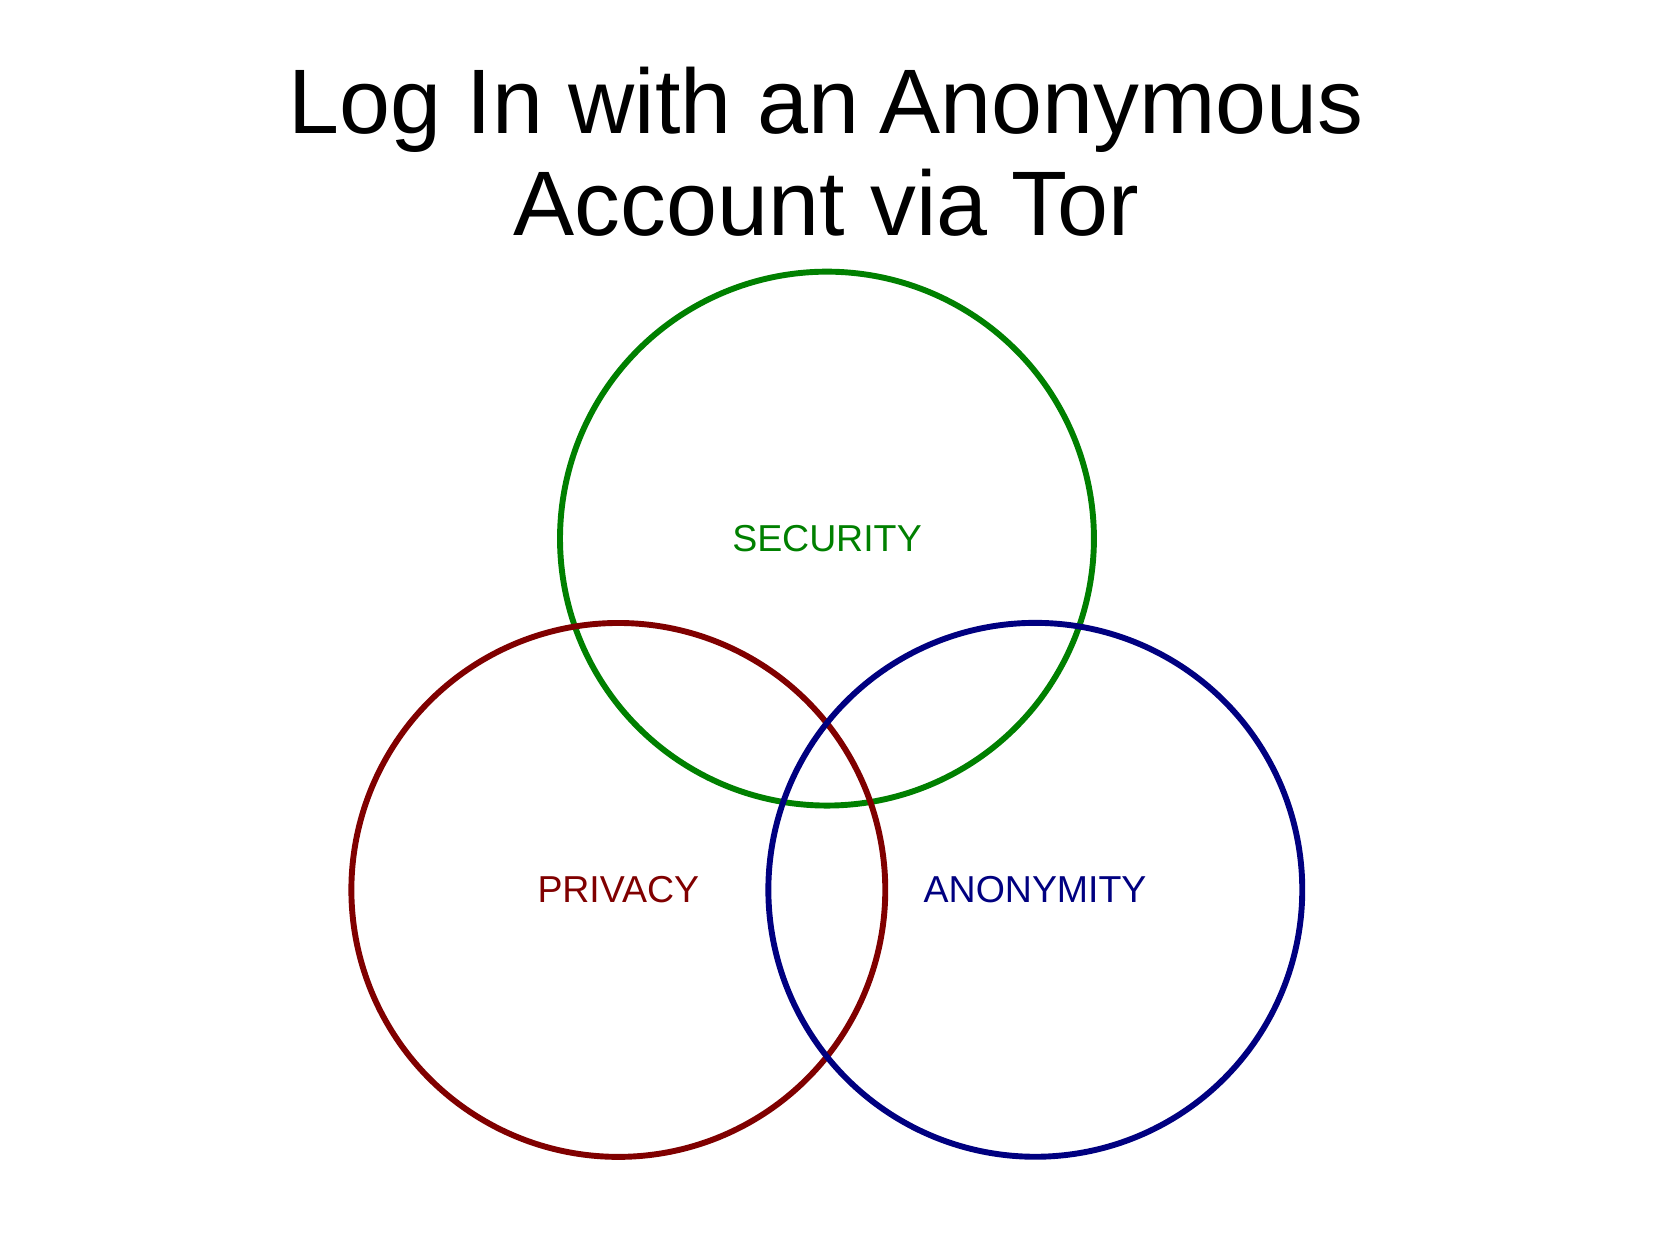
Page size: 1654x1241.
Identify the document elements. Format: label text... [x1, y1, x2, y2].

text_box SECURITY [560, 271, 1094, 722]
text_box PRIVACY [351, 622, 827, 1157]
text_box ANONYMITY [768, 622, 1303, 1157]
title Log In with an Anonymous Account via Tor [82, 49, 1571, 257]
